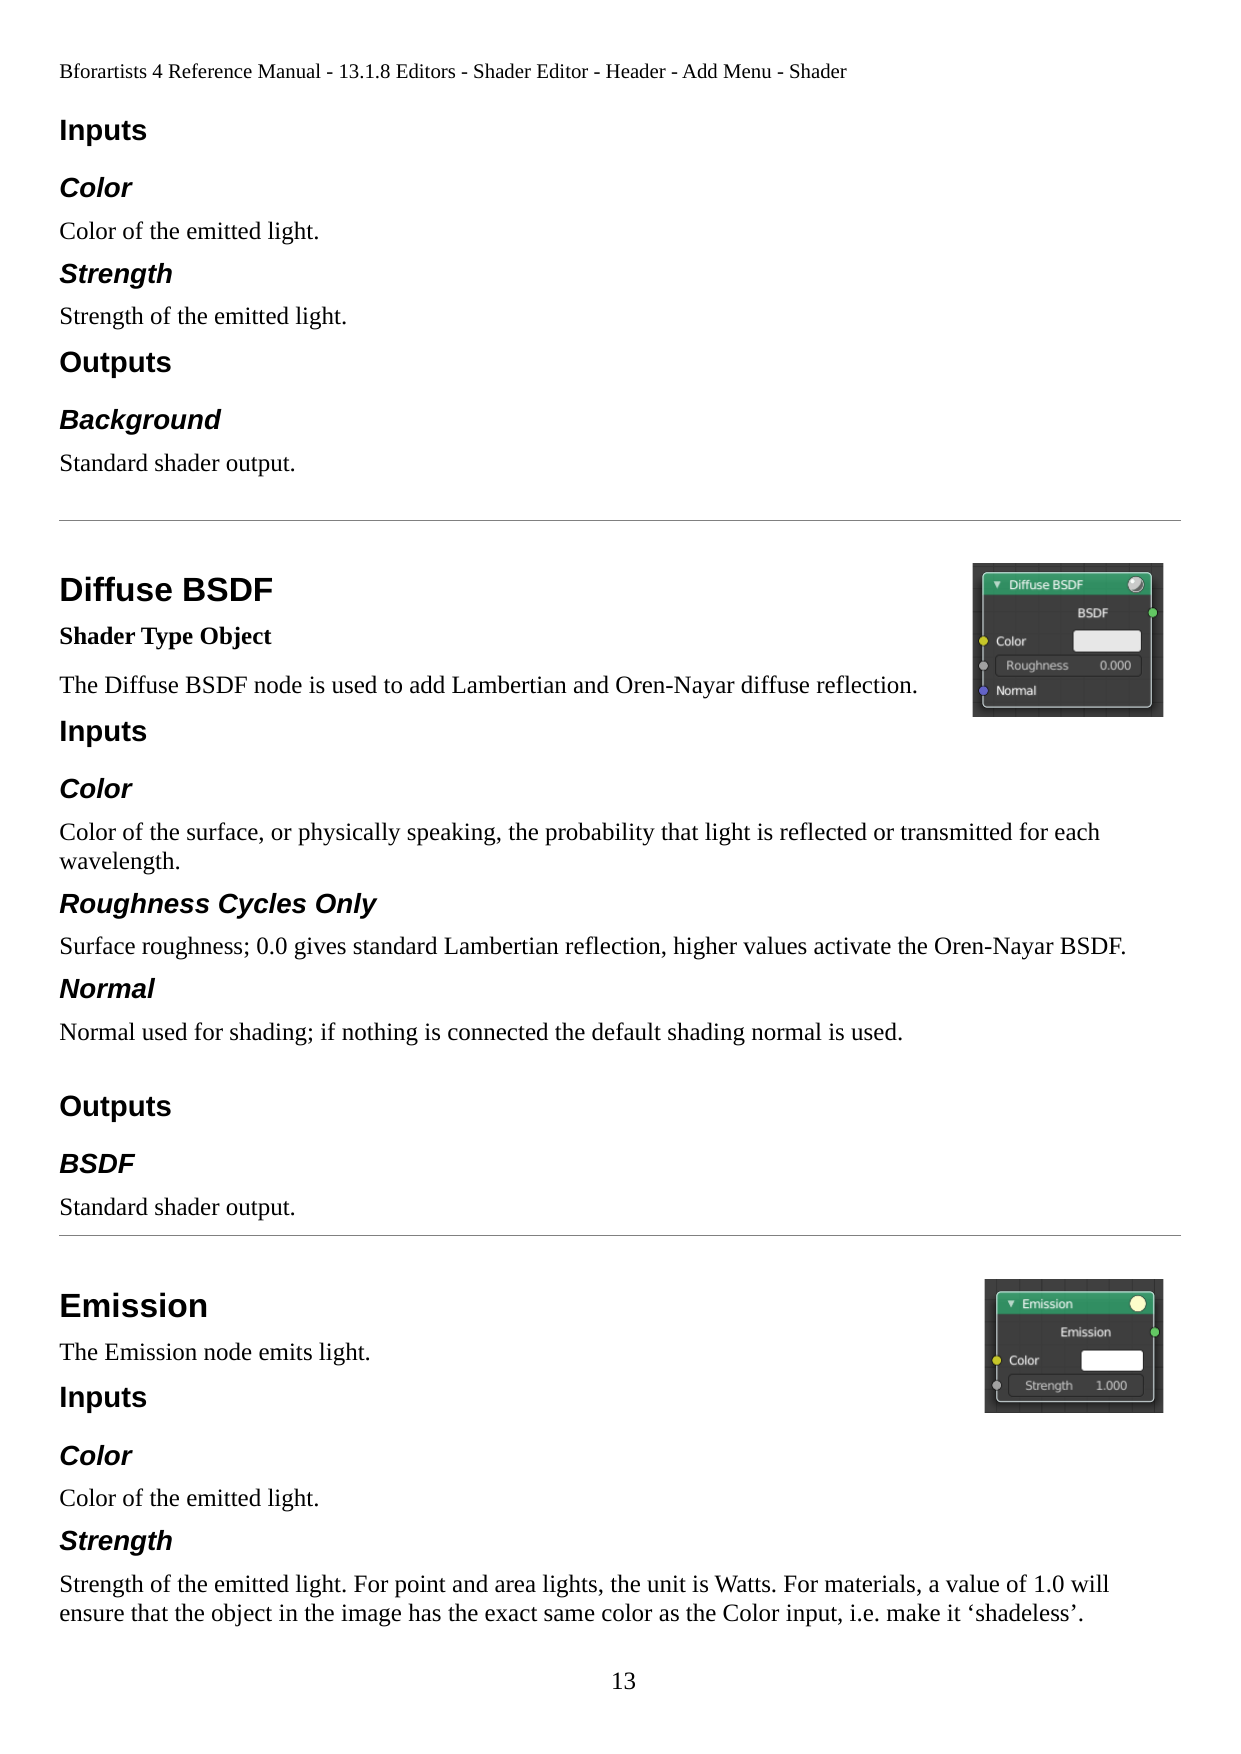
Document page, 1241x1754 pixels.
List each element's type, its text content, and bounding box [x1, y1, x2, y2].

text Color of the emitted light. [59, 1483, 1181, 1512]
subtitle Color [59, 171, 1181, 203]
subtitle Color [59, 1439, 1181, 1471]
subtitle Inputs [59, 1380, 1181, 1414]
subtitle Outputs [59, 1089, 1181, 1123]
subtitle [1164, 1286, 1181, 1324]
subtitle BSDF [59, 1148, 1181, 1180]
text Standard shader output. [59, 448, 1181, 477]
subtitle Emission [59, 1286, 984, 1324]
subtitle Strength [59, 1525, 1181, 1557]
subtitle Strength [59, 257, 1181, 289]
text Normal used for shading; if nothing is connected the default shading normal is used. [59, 1017, 1181, 1046]
picture [984, 1279, 1164, 1413]
subtitle Normal [59, 973, 1181, 1004]
text Shader Type Object [59, 621, 972, 650]
subtitle Background [59, 403, 1181, 435]
subtitle Diffuse BSDF [59, 570, 972, 609]
subtitle Inputs [59, 113, 1181, 146]
text Color of the surface, or physically speaking, the probability that light is reflected or transmitted for each wavelength. [59, 817, 1181, 874]
text [1164, 621, 1181, 650]
text Standard shader output. [59, 1192, 1181, 1221]
subtitle Inputs [59, 714, 1181, 748]
text The Diffuse BSDF node is used to add Lambertian and Oren-Nayar diffuse reflection. [59, 671, 972, 699]
text Strength of the emitted light. For point and area lights, the unit is Watts. For materials, a value of 1.0 will ensure that the object in the image has the exact same color as the Color input, i.e. make it ‘shadeless’. [59, 1569, 1181, 1627]
text Color of the emitted light. [59, 216, 1181, 244]
picture [972, 563, 1164, 717]
subtitle Color [59, 773, 1181, 804]
text The Emission node emits light. [59, 1337, 984, 1366]
subtitle Roughness Cycles Only [59, 887, 1181, 919]
subtitle [1164, 570, 1181, 609]
text Strength of the emitted light. [59, 301, 1181, 330]
subtitle Outputs [59, 345, 1181, 378]
text Surface roughness; 0.0 gives standard Lambertian reflection, higher values activate the Oren-Nayar BSDF. [59, 931, 1181, 960]
